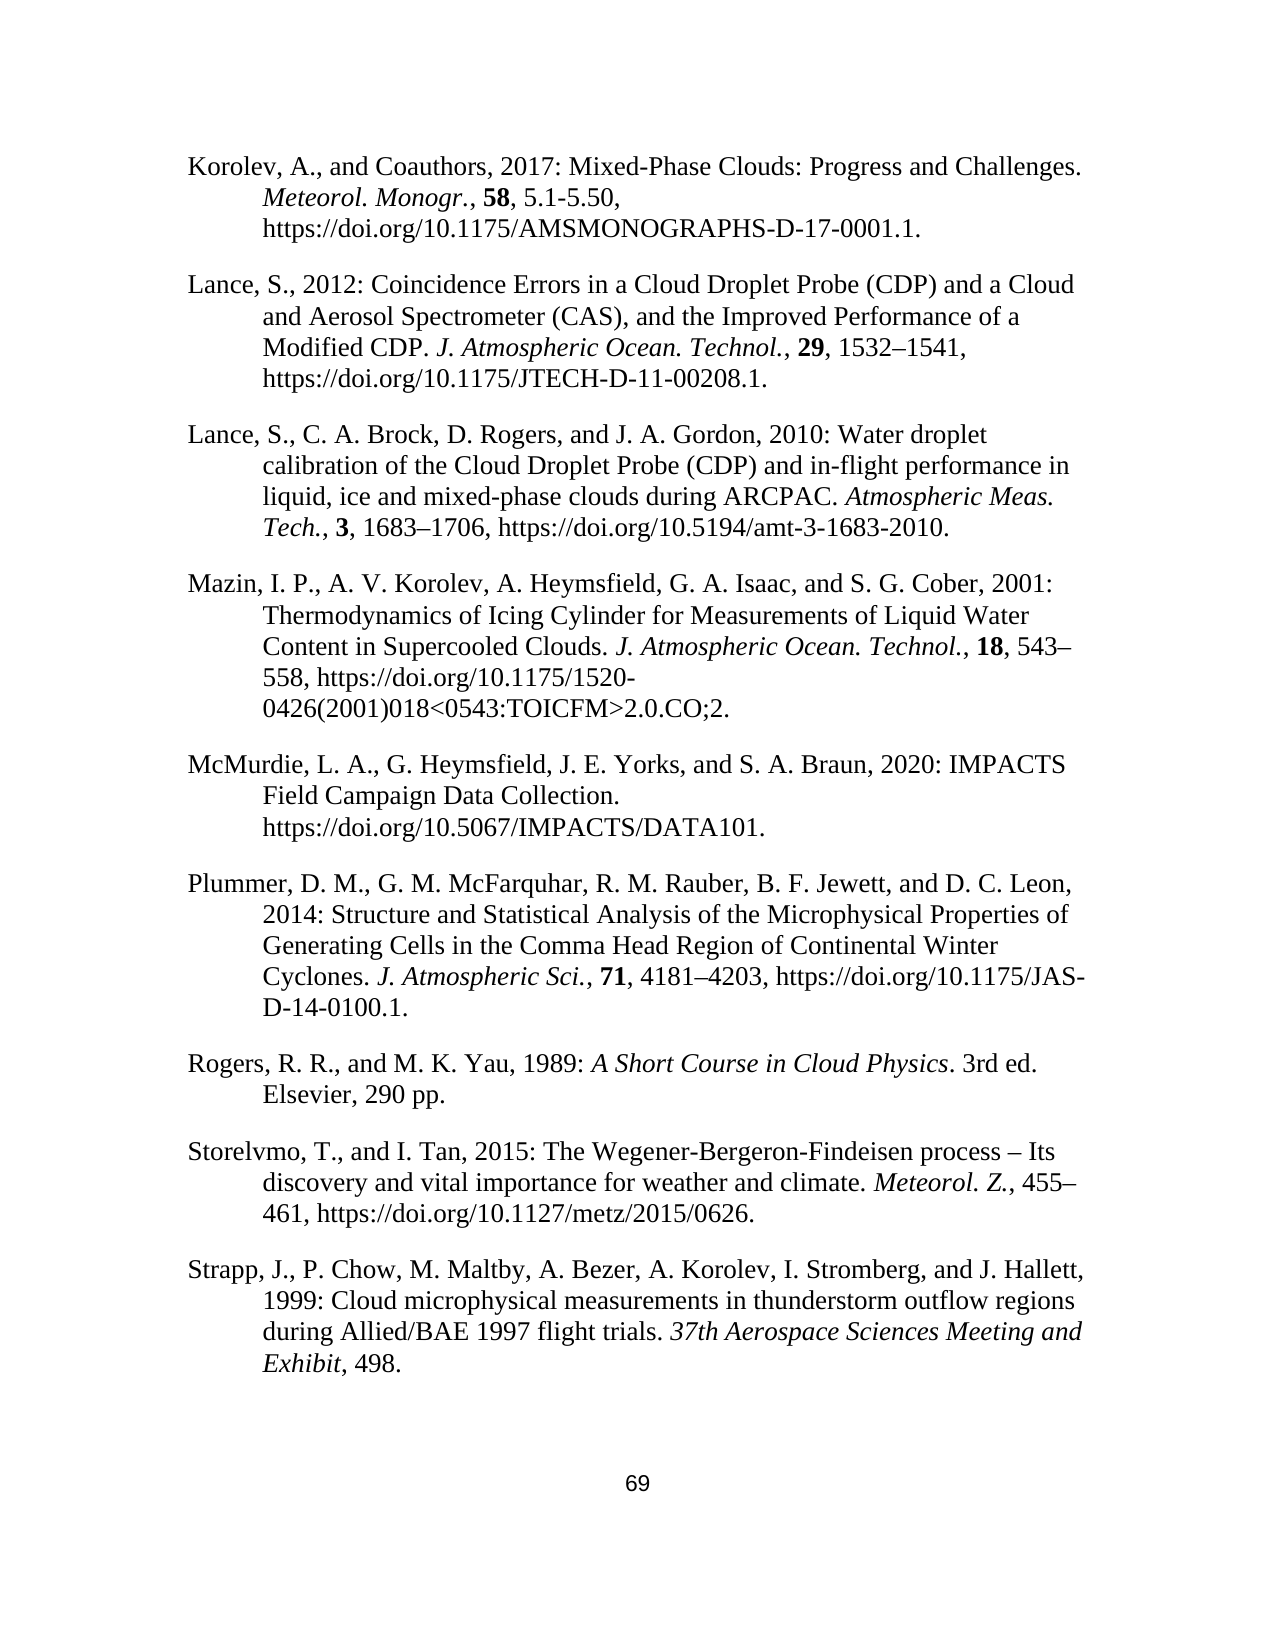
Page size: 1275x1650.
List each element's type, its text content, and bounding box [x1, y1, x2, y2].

text McMurdie, L. A., G. Heymsfield, J. E. Yorks, and S. A. Braun, 2020: IMPACTS Field Campaign Data Collection. https://doi.org/10.5067/IMPACTS/DATA101. [187, 748, 1087, 842]
text Plummer, D. M., G. M. McFarquhar, R. M. Rauber, B. F. Jewett, and D. C. Leon, 2014: Structure and Statistical Analysis of the Microphysical Properties of Generating Cells in the Comma Head Region of Continental Winter Cyclones. J. Atmospheric Sci., 71, 4181–4203, https://doi.org/10.1175/JAS-D-14-0100.1. [187, 867, 1087, 1022]
text Lance, S., 2012: Coincidence Errors in a Cloud Droplet Probe (CDP) and a Cloud and Aerosol Spectrometer (CAS), and the Improved Performance of a Modified CDP. J. Atmospheric Ocean. Technol., 29, 1532–1541, https://doi.org/10.1175/JTECH-D-11-00208.1. [187, 268, 1087, 393]
text Strapp, J., P. Chow, M. Maltby, A. Bezer, A. Korolev, I. Stromberg, and J. Hallett, 1999: Cloud microphysical measurements in thunderstorm outflow regions during Allied/BAE 1997 flight trials. 37th Aerospace Sciences Meeting and Exhibit, 498. [187, 1253, 1087, 1378]
text Lance, S., C. A. Brock, D. Rogers, and J. A. Gordon, 2010: Water droplet calibration of the Cloud Droplet Probe (CDP) and in-flight performance in liquid, ice and mixed-phase clouds during ARCPAC. Atmospheric Meas. Tech., 3, 1683–1706, https://doi.org/10.5194/amt-3-1683-2010. [187, 418, 1087, 543]
text Rogers, R. R., and M. K. Yau, 1989: A Short Course in Cloud Physics. 3rd ed. Elsevier, 290 pp. [187, 1047, 1087, 1110]
text Korolev, A., and Coauthors, 2017: Mixed-Phase Clouds: Progress and Challenges. Meteorol. Monogr., 58, 5.1-5.50, https://doi.org/10.1175/AMSMONOGRAPHS-D-17-0001.1. [187, 150, 1087, 243]
text Storelvmo, T., and I. Tan, 2015: The Wegener-Bergeron-Findeisen process – Its discovery and vital importance for weather and climate. Meteorol. Z., 455–461, https://doi.org/10.1127/metz/2015/0626. [187, 1135, 1087, 1228]
text Mazin, I. P., A. V. Korolev, A. Heymsfield, G. A. Isaac, and S. G. Cober, 2001: Thermodynamics of Icing Cylinder for Measurements of Liquid Water Content in Supercooled Clouds. J. Atmospheric Ocean. Technol., 18, 543–558, https://doi.org/10.1175/1520-0426(2001)018<0543:TOICFM>2.0.CO;2. [187, 568, 1087, 723]
